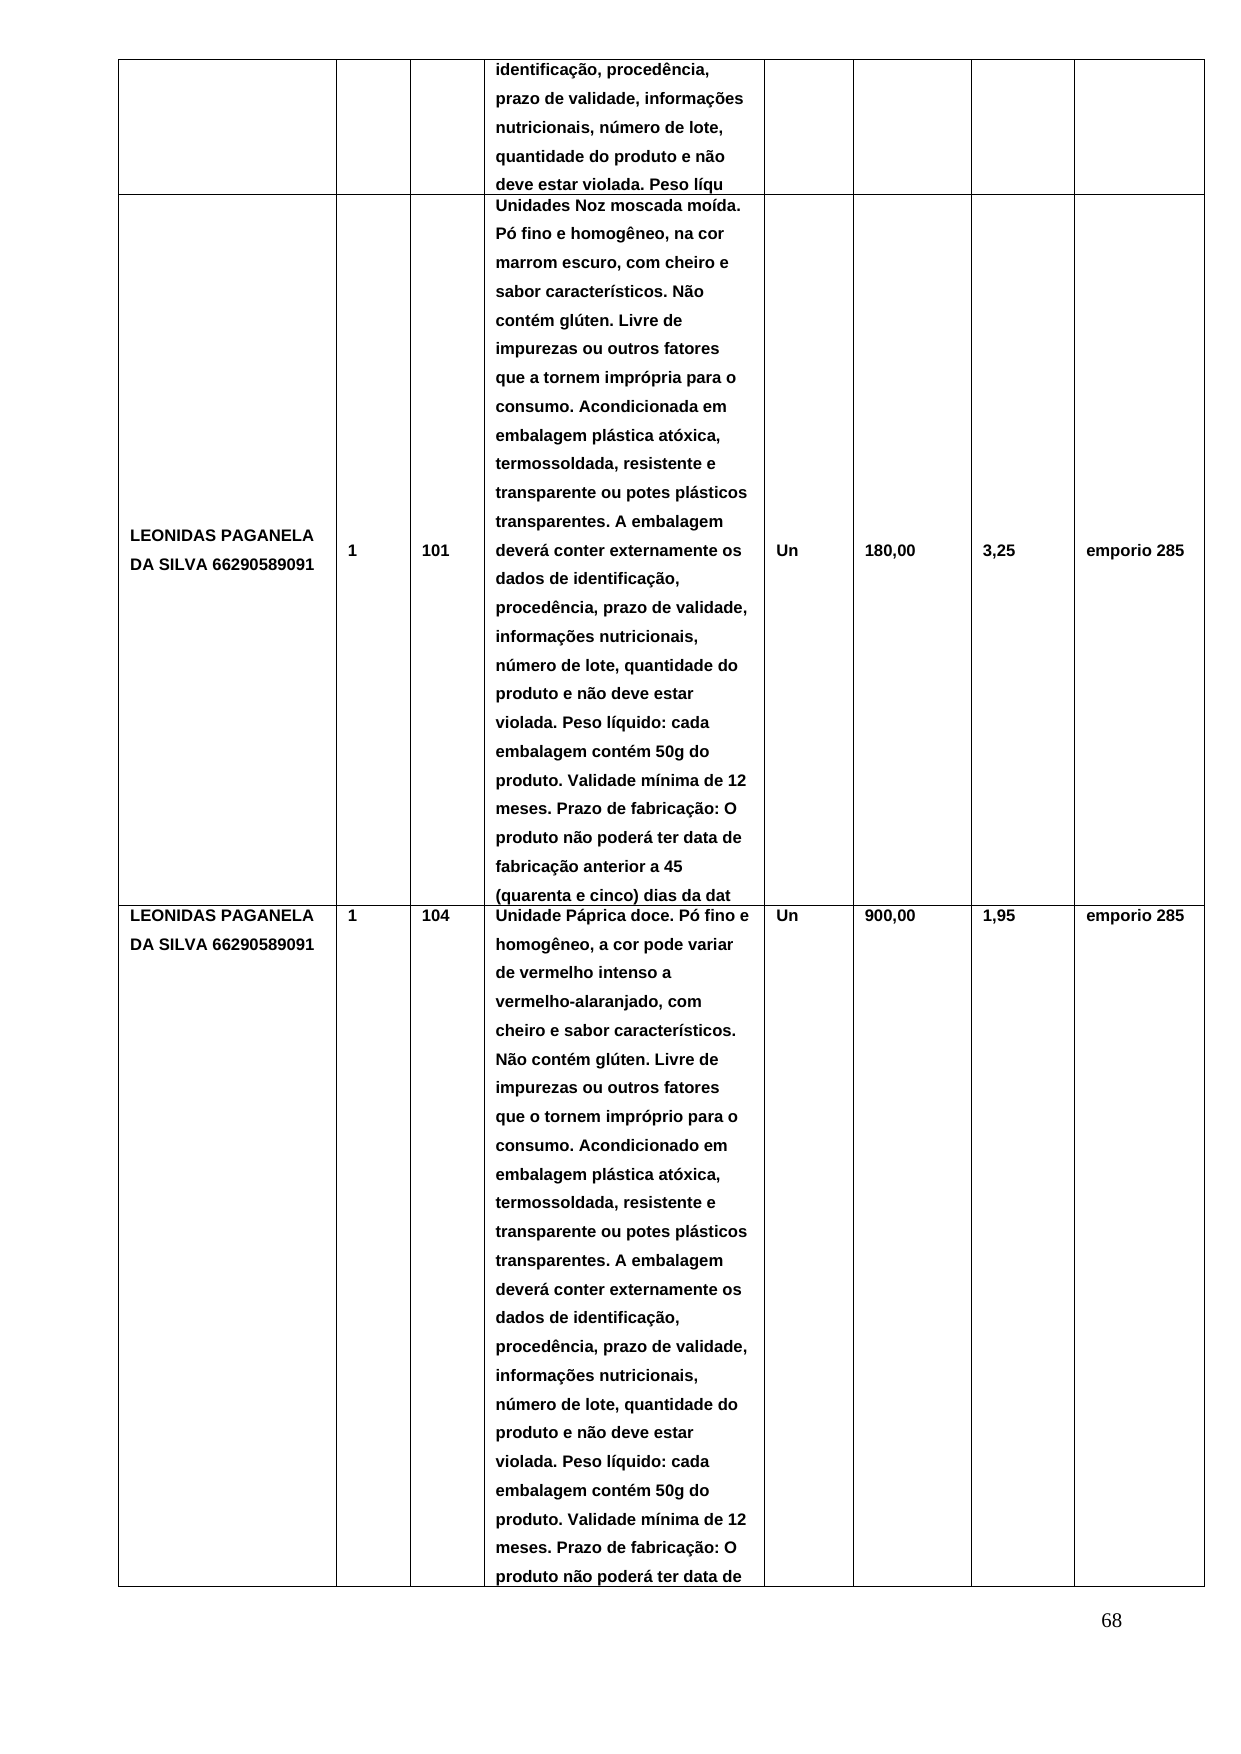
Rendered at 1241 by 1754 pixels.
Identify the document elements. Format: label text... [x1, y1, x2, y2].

table_cell 1 [337, 906, 410, 1586]
table_cell emporio 285 [1075, 195, 1204, 904]
table_cell Unidade Páprica doce. Pó fino e homogêneo, a cor pode variar de vermelho intenso a vermelho-alaranjado, com cheiro e sabor característicos. Não contém glúten. Livre de impurezas ou outros fatores que o tornem impróprio para o consumo. Acondicionado em embalagem plástica atóxica, termossoldada, resistente e transparente ou potes plásticos transparentes. A embalagem deverá conter externamente os dados de identificação, procedência, prazo de validade, informações nutricionais, número de lote, quantidade do produto e não deve estar violada. Peso líquido: cada embalagem contém 50g do produto. Validade mínima de 12 meses. Prazo de fabricação: O produto não poderá ter data de [485, 906, 764, 1586]
table_cell emporio 285 [1075, 906, 1204, 1586]
table_cell LEONIDAS PAGANELA DA SILVA 66290589091 [119, 906, 336, 1586]
table_cell [1075, 60, 1204, 194]
table_cell LEONIDAS PAGANELA DA SILVA 66290589091 [119, 195, 336, 904]
table_cell 180,00 [854, 195, 971, 904]
table_cell 1,95 [972, 906, 1074, 1586]
table_cell Un [765, 906, 853, 1586]
table_cell [765, 60, 853, 194]
table_cell Un [765, 195, 853, 904]
table_cell 900,00 [854, 906, 971, 1586]
table_cell 101 [411, 195, 484, 904]
table_cell Unidades Noz moscada moída. Pó fino e homogêneo, na cor marrom escuro, com cheiro e sabor característicos. Não contém glúten. Livre de impurezas ou outros fatores que a tornem imprópria para o consumo. Acondicionada em embalagem plástica atóxica, termossoldada, resistente e transparente ou potes plásticos transparentes. A embalagem deverá conter externamente os dados de identificação, procedência, prazo de validade, informações nutricionais, número de lote, quantidade do produto e não deve estar violada. Peso líquido: cada embalagem contém 50g do produto. Validade mínima de 12 meses. Prazo de fabricação: O produto não poderá ter data de fabricação anterior a 45 (quarenta e cinco) dias da dat [485, 195, 764, 904]
table_cell identificação, procedência, prazo de validade, informações nutricionais, número de lote, quantidade do produto e não deve estar violada. Peso líqu [485, 60, 764, 194]
table_cell [972, 60, 1074, 194]
table_cell 1 [337, 195, 410, 904]
table_cell [854, 60, 971, 194]
table_cell [411, 60, 484, 194]
table_cell 104 [411, 906, 484, 1586]
table_cell [119, 60, 336, 194]
table_cell 3,25 [972, 195, 1074, 904]
table_cell [337, 60, 410, 194]
